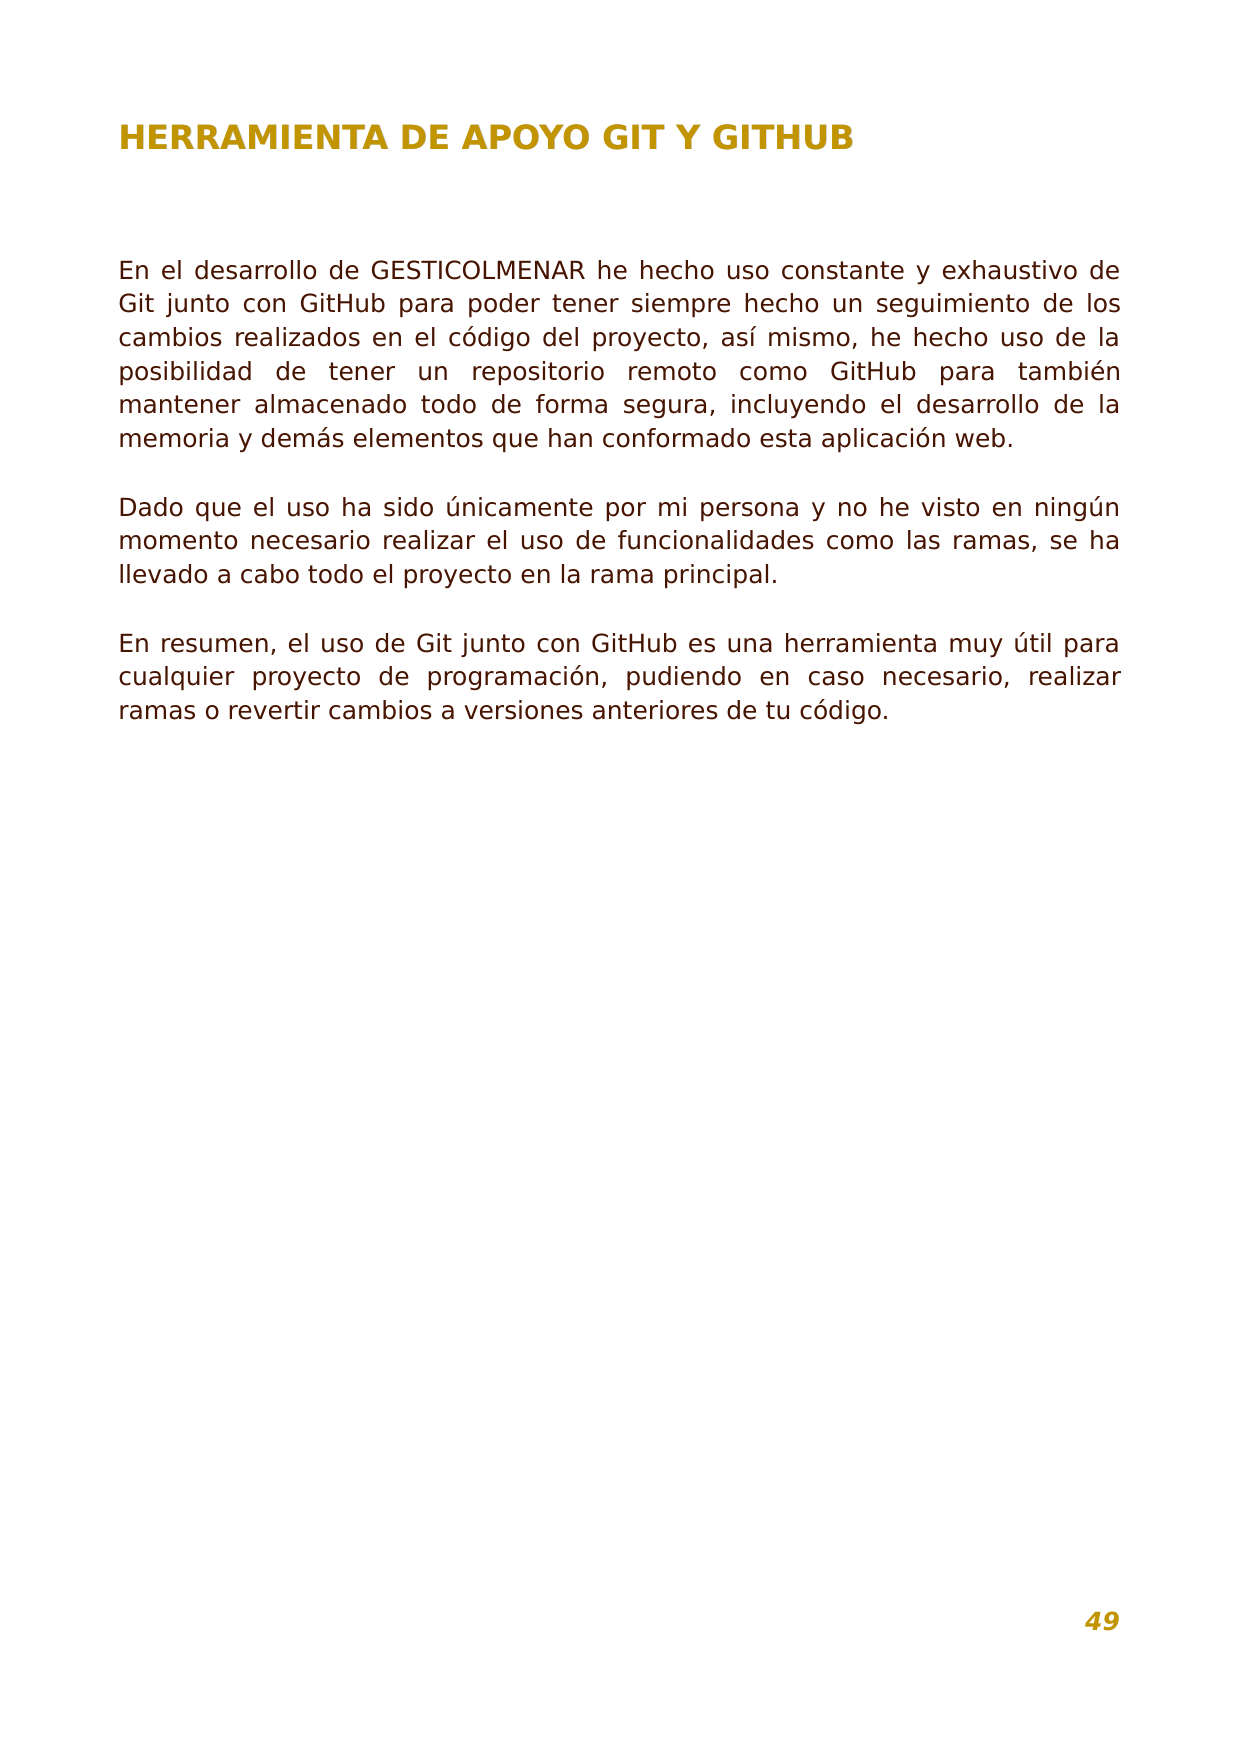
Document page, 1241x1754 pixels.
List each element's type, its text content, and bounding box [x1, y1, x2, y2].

subtitle Herramienta de apoyo Git y GitHub [118, 118, 1122, 157]
text En resumen, el uso de Git junto con GitHub es una herramienta muy útil para cualquier proyecto de programación, pudiendo en caso necesario, realizar ramas o revertir cambios a versiones anteriores de tu código. [118, 629, 1122, 725]
text En el desarrollo de GESTICOLMENAR he hecho uso constante y exhaustivo de Git junto con GitHub para poder tener siempre hecho un seguimiento de los cambios realizados en el código del proyecto, así mismo, he hecho uso de la posibilidad de tener un repositorio remoto como GitHub para también mantener almacenado todo de forma segura, incluyendo el desarrollo de la memoria y demás elementos que han conformado esta aplicación web. [118, 256, 1122, 453]
text Dado que el uso ha sido únicamente por mi persona y no he visto en ningún momento necesario realizar el uso de funcionalidades como las ramas, se ha llevado a cabo todo el proyecto en la rama principal. [118, 493, 1122, 589]
